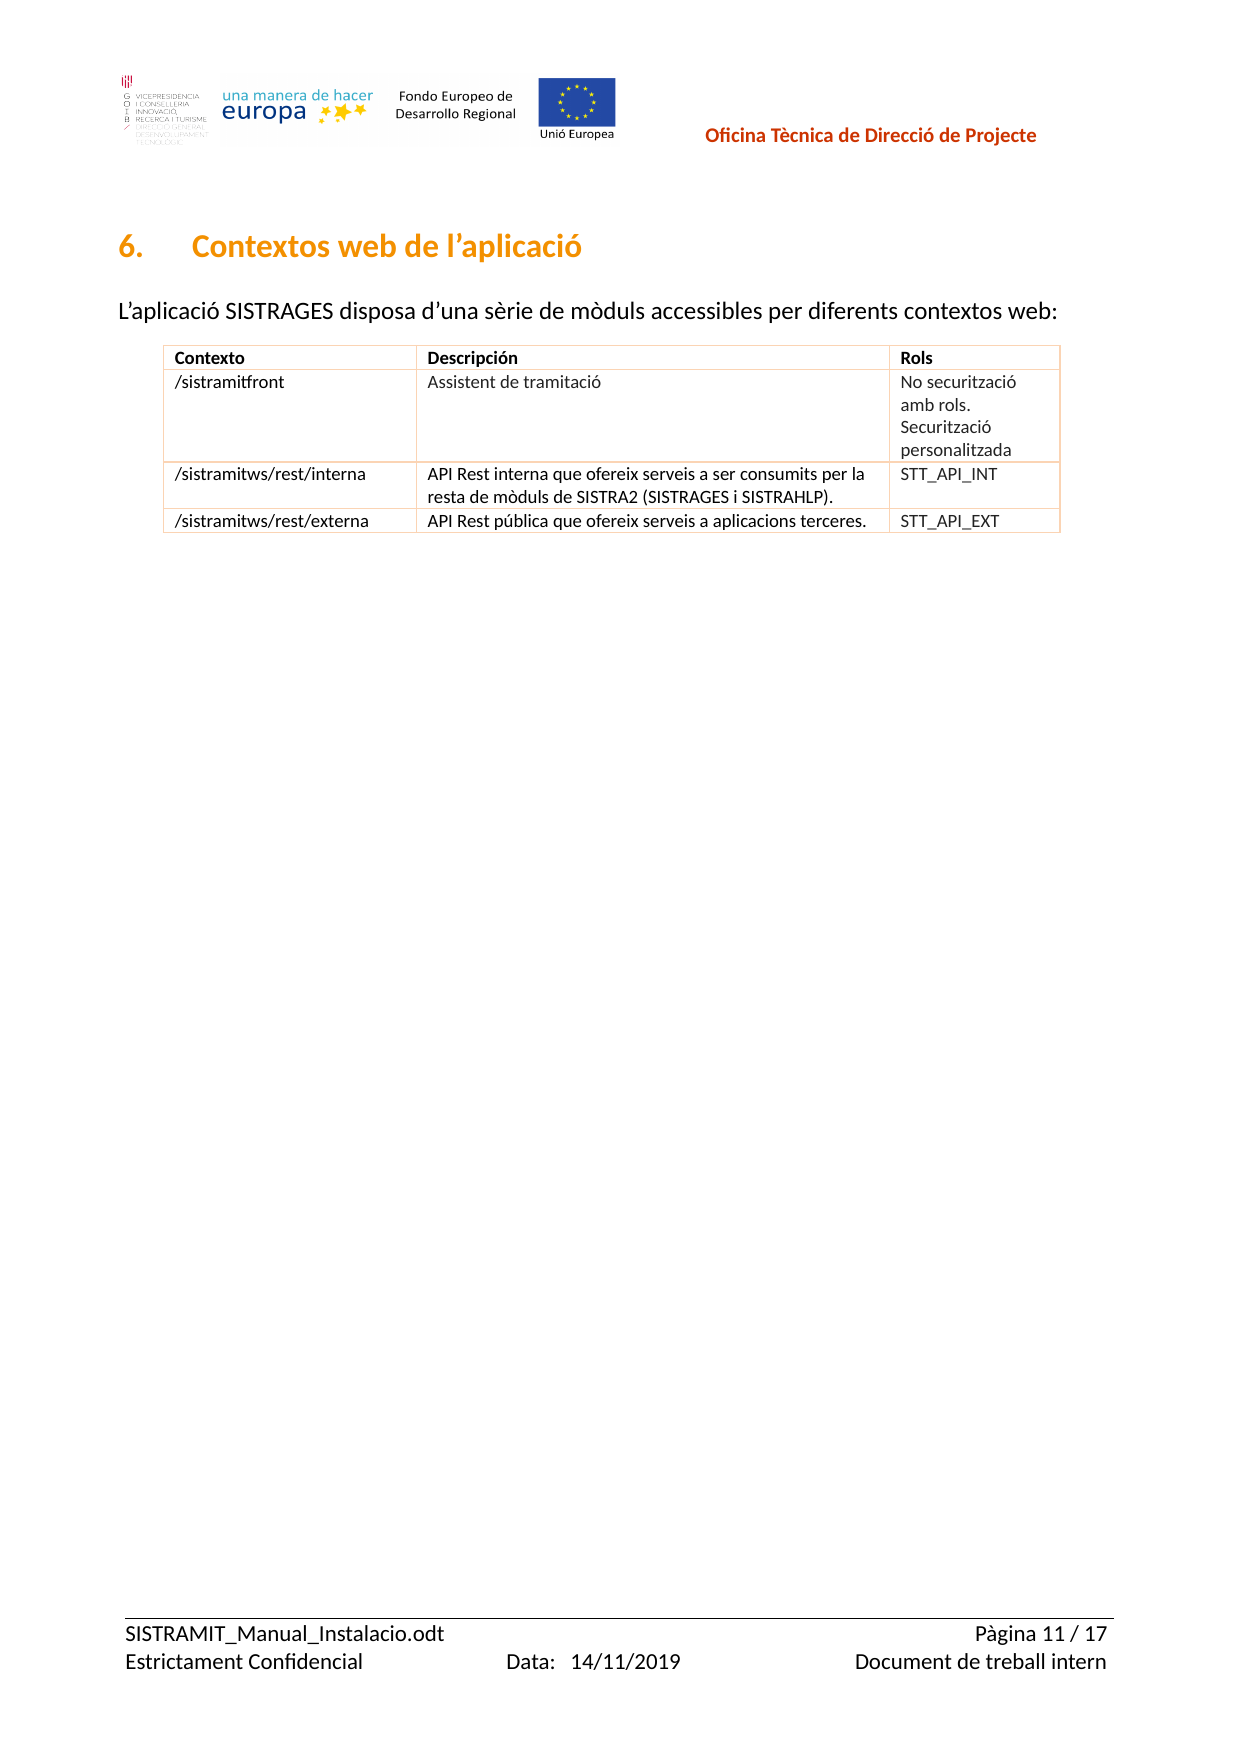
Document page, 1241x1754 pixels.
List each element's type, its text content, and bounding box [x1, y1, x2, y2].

table_cell No securització amb rols. Securització personalitzada [890, 370, 1059, 461]
table_cell API Rest pública que ofereix serveis a aplicacions terceres. [417, 509, 889, 532]
table_cell Assistent de tramitació [417, 370, 889, 461]
table_header Contexto [164, 346, 416, 369]
table_cell /sistramitws/rest/externa [164, 509, 416, 532]
table_cell API Rest interna que ofereix serveis a ser consumits per la resta de mòduls de SISTRA2 (SISTRAGES i SISTRAHLP). [417, 463, 889, 508]
picture [118, 73, 213, 147]
table_cell STT_API_INT [890, 463, 1059, 508]
table_header Descripción [417, 346, 889, 369]
subtitle Contextos web de l’aplicació [118, 225, 1122, 266]
table_cell /sistramitfront [164, 370, 416, 461]
picture [219, 73, 621, 147]
table_cell STT_API_EXT [890, 509, 1059, 532]
table_header Rols [890, 346, 1059, 369]
table_cell /sistramitws/rest/interna [164, 463, 416, 508]
text L’aplicació SISTRAGES disposa d’una sèrie de mòduls accessibles per diferents contextos web: [118, 295, 1122, 326]
